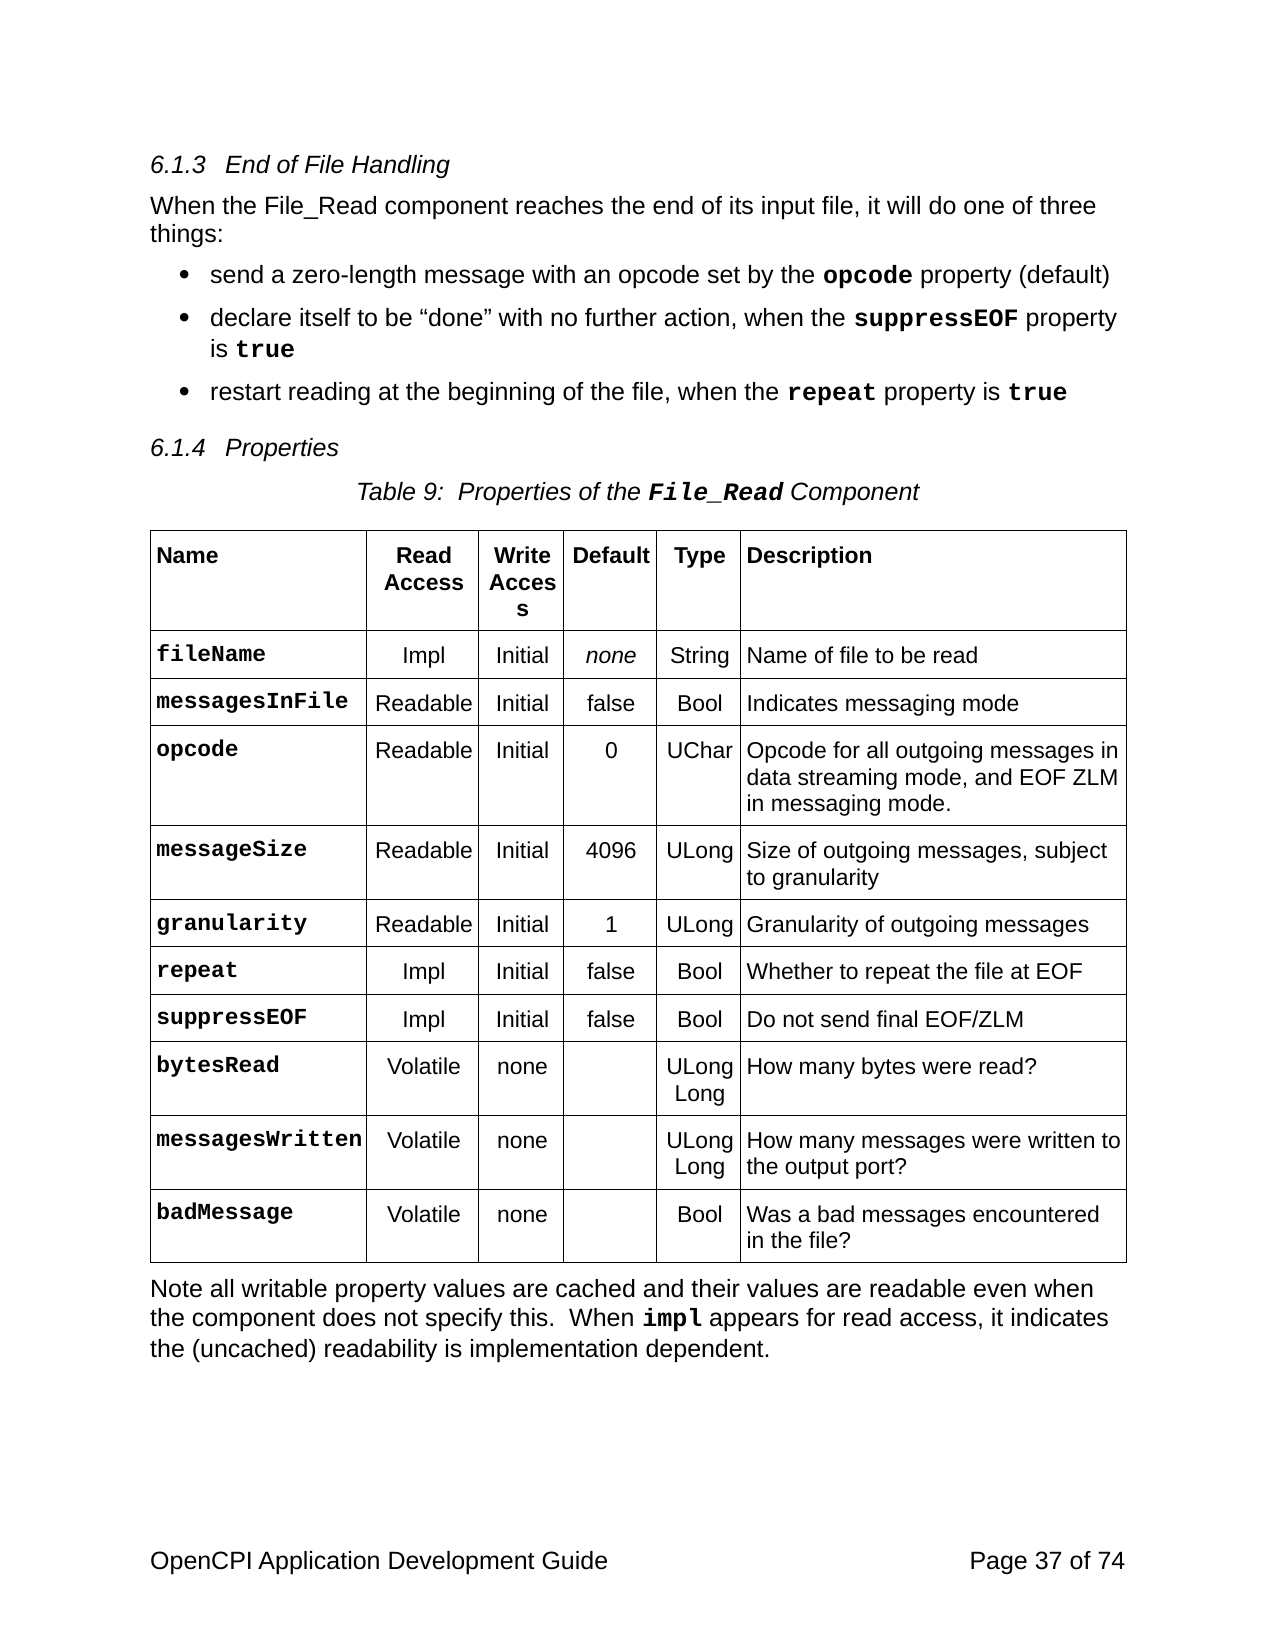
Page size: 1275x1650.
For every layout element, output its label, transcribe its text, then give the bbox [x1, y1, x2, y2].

table_cell Granularity of outgoing messages [741, 900, 1126, 946]
table_cell Do not send final EOF/ZLM [741, 995, 1126, 1041]
subtitle End of File Handling [150, 150, 1125, 179]
table_cell none [479, 1116, 563, 1188]
table_cell Bool [657, 1190, 740, 1262]
table_cell Size of outgoing messages, subject to granularity [741, 826, 1126, 899]
table_cell Volatile [367, 1042, 478, 1115]
text Note all writable property values are cached and their values are readable even when the component does not specify this. When impl appears for read access, it indicates the (uncached) readability is implementation dependent. [150, 1274, 1125, 1363]
table_cell How many messages were written to the output port? [741, 1116, 1126, 1188]
table_cell ULong [657, 900, 740, 946]
list declare itself to be “done” with no further action, when the suppressEOF property is true [180, 303, 1125, 365]
table_cell 0 [564, 726, 656, 825]
table_cell Initial [479, 679, 563, 725]
table_cell ULongLong [657, 1042, 740, 1115]
table_cell [564, 1116, 656, 1188]
table_cell Bool [657, 679, 740, 725]
text When the File_Read component reaches the end of its input file, it will do one of three things: [150, 191, 1125, 248]
table_cell ULong [657, 826, 740, 899]
table_cell Readable [367, 900, 478, 946]
table_header Name [151, 531, 366, 630]
table_cell suppressEOF [151, 995, 366, 1041]
table_cell false [564, 947, 656, 994]
table_cell none [564, 631, 656, 678]
table_cell [564, 1042, 656, 1115]
table_cell Readable [367, 726, 478, 825]
table_cell badMessage [151, 1190, 366, 1262]
table_cell Whether to repeat the file at EOF [741, 947, 1126, 994]
table_cell How many bytes were read? [741, 1042, 1126, 1115]
table_cell Opcode for all outgoing messages in data streaming mode, and EOF ZLM in messaging mode. [741, 726, 1126, 825]
table_cell bytesRead [151, 1042, 366, 1115]
table_header Type [657, 531, 740, 630]
table_cell Initial [479, 826, 563, 899]
table_cell fileName [151, 631, 366, 678]
table_cell Initial [479, 900, 563, 946]
table_cell Volatile [367, 1116, 478, 1188]
table_cell Readable [367, 679, 478, 725]
table_cell messageSize [151, 826, 366, 899]
table_cell granularity [151, 900, 366, 946]
table_cell opcode [151, 726, 366, 825]
subtitle Properties [150, 433, 1125, 462]
table_cell Initial [479, 947, 563, 994]
list send a zero-length message with an opcode set by the opcode property (default) [180, 260, 1125, 291]
table_cell messagesWritten [151, 1116, 366, 1188]
table_header Read Access [367, 531, 478, 630]
table_cell Name of file to be read [741, 631, 1126, 678]
table_cell Initial [479, 995, 563, 1041]
table_cell String [657, 631, 740, 678]
table_cell Initial [479, 631, 563, 678]
table_cell Readable [367, 826, 478, 899]
table_cell Impl [367, 995, 478, 1041]
list restart reading at the beginning of the file, when the repeat property is true [180, 377, 1125, 408]
table_cell repeat [151, 947, 366, 994]
table_cell Bool [657, 947, 740, 994]
table_cell ULongLong [657, 1116, 740, 1188]
table_header Default [564, 531, 656, 630]
table_cell 4096 [564, 826, 656, 899]
table_cell 1 [564, 900, 656, 946]
table_cell none [479, 1042, 563, 1115]
table_cell Volatile [367, 1190, 478, 1262]
table_cell Indicates messaging mode [741, 679, 1126, 725]
table_cell none [479, 1190, 563, 1262]
table_cell messagesInFile [151, 679, 366, 725]
table_cell Bool [657, 995, 740, 1041]
table_cell false [564, 995, 656, 1041]
table_cell false [564, 679, 656, 725]
table_cell Initial [479, 726, 563, 825]
table_header Write Access [479, 531, 563, 630]
table_cell [564, 1190, 656, 1262]
table_cell Impl [367, 631, 478, 678]
text Table 9: Properties of the File_Read Component [150, 477, 1125, 508]
table_cell UChar [657, 726, 740, 825]
table_cell Impl [367, 947, 478, 994]
table_cell Was a bad messages encountered in the file? [741, 1190, 1126, 1262]
table_header Description [741, 531, 1126, 630]
